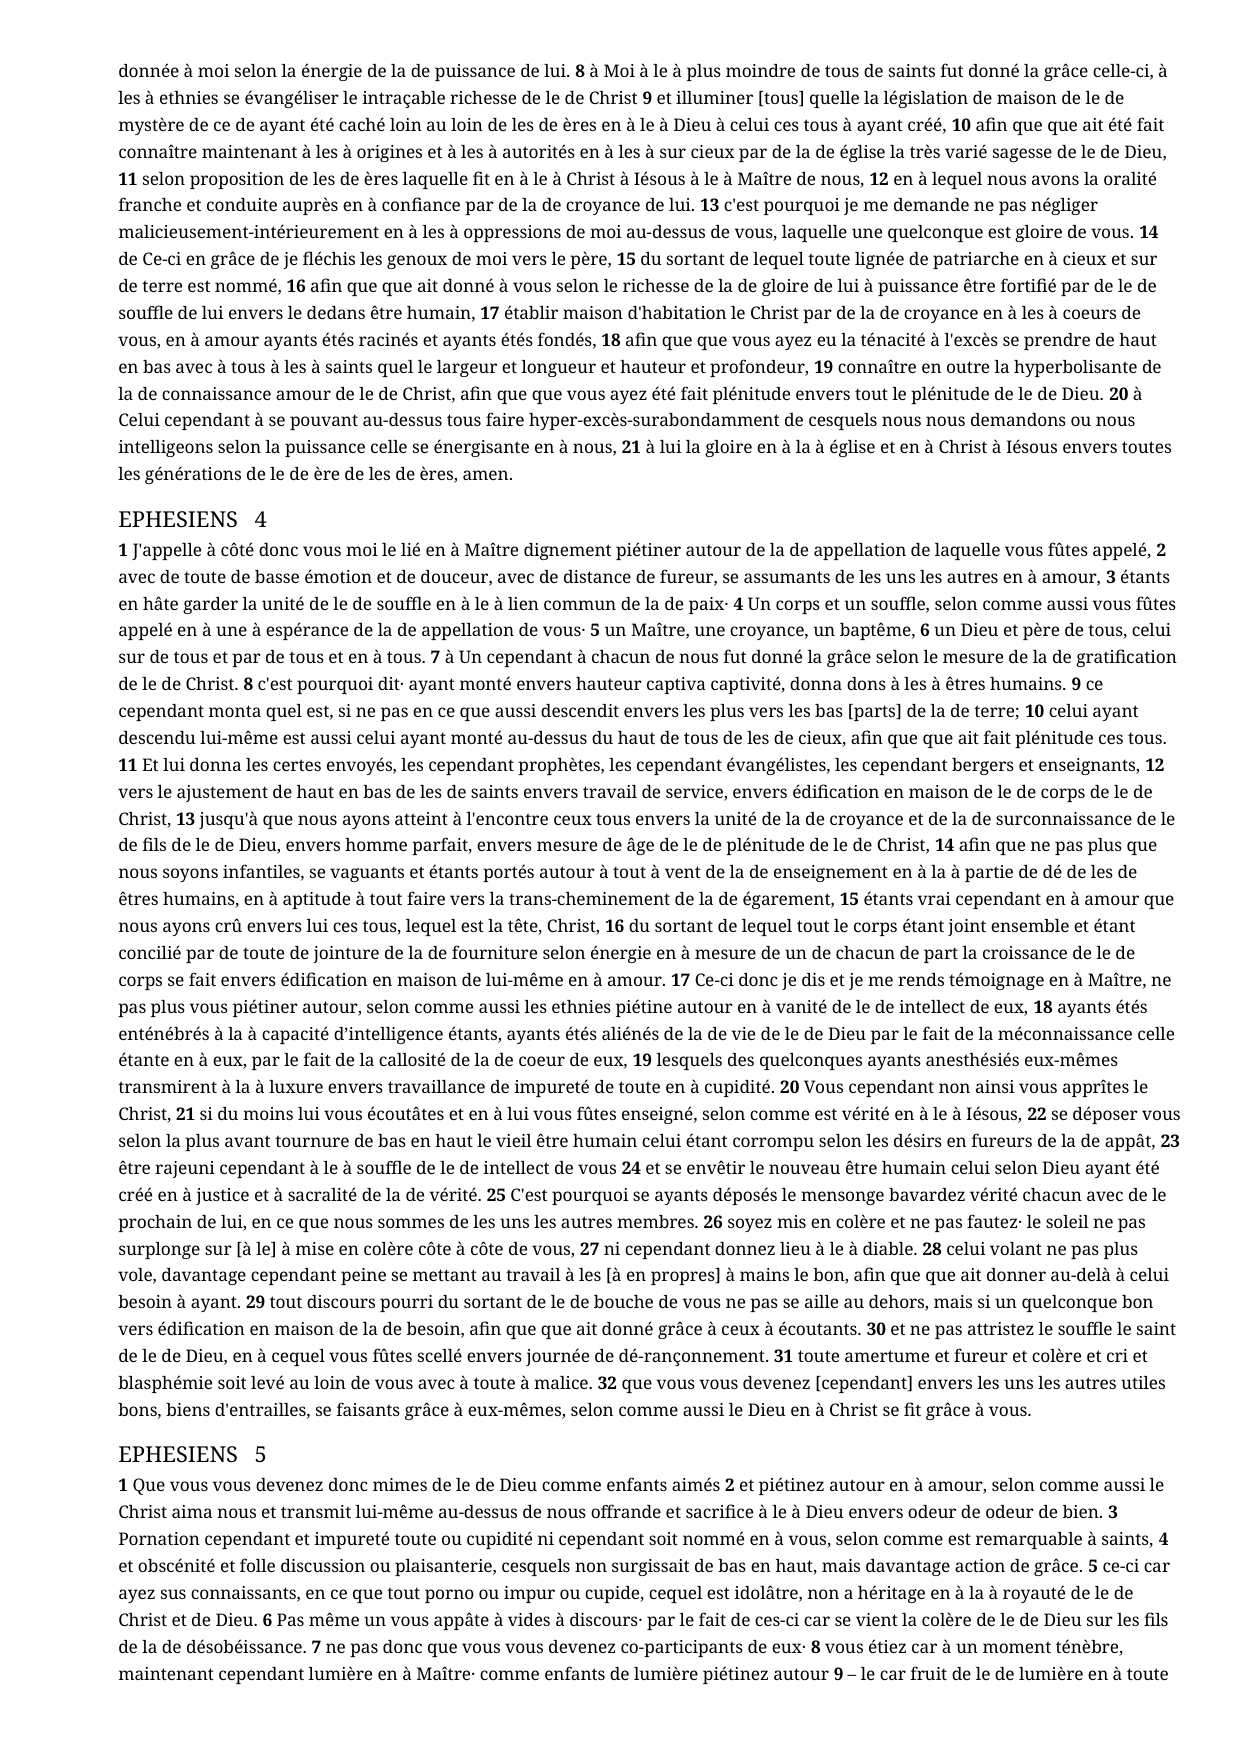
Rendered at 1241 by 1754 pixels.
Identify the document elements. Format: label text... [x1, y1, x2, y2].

text EPHESIENS 4 [118, 504, 1181, 533]
text 1 J'appelle à côté donc vous moi le lié en à Maître dignement piétiner autour de la de appellation de laquelle vous fûtes appelé, 2 avec de toute de basse émotion et de douceur, avec de distance de fureur, se assumants de les uns les autres en à amour, 3 étants en hâte garder la unité de le de souffle en à le à lien commun de la de paix· 4 Un corps et un souffle, selon comme aussi vous fûtes appelé en à une à espérance de la de appellation de vous· 5 un Maître, une croyance, un baptême, 6 un Dieu et père de tous, celui sur de tous et par de tous et en à tous. 7 à Un cependant à chacun de nous fut donné la grâce selon le mesure de la de gratification de le de Christ. 8 c'est pourquoi dit· ayant monté envers hauteur captiva captivité, donna dons à les à êtres humains. 9 ce cependant monta quel est, si ne pas en ce que aussi descendit envers les plus vers les bas [parts] de la de terre; 10 celui ayant descendu lui-même est aussi celui ayant monté au-dessus du haut de tous de les de cieux, afin que que ait fait plénitude ces tous. 11 Et lui donna les certes envoyés, les cependant prophètes, les cependant évangélistes, les cependant bergers et enseignants, 12 vers le ajustement de haut en bas de les de saints envers travail de service, envers édification en maison de le de corps de le de Christ, 13 jusqu'à que nous ayons atteint à l'encontre ceux tous envers la unité de la de croyance et de la de surconnaissance de le de fils de le de Dieu, envers homme parfait, envers mesure de âge de le de plénitude de le de Christ, 14 afin que ne pas plus que nous soyons infantiles, se vaguants et étants portés autour à tout à vent de la de enseignement en à la à partie de dé de les de êtres humains, en à aptitude à tout faire vers la trans-cheminement de la de égarement, 15 étants vrai cependant en à amour que nous ayons crû envers lui ces tous, lequel est la tête, Christ, 16 du sortant de lequel tout le corps étant joint ensemble et étant concilié par de toute de jointure de la de fourniture selon énergie en à mesure de un de chacun de part la croissance de le de corps se fait envers édification en maison de lui-même en à amour. 17 Ce-ci donc je dis et je me rends témoignage en à Maître, ne pas plus vous piétiner autour, selon comme aussi les ethnies piétine autour en à vanité de le de intellect de eux, 18 ayants étés enténébrés à la à capacité d’intelligence étants, ayants étés aliénés de la de vie de le de Dieu par le fait de la méconnaissance celle étante en à eux, par le fait de la callosité de la de coeur de eux, 19 lesquels des quelconques ayants anesthésiés eux-mêmes transmirent à la à luxure envers travaillance de impureté de toute en à cupidité. 20 Vous cependant non ainsi vous apprîtes le Christ, 21 si du moins lui vous écoutâtes et en à lui vous fûtes enseigné, selon comme est vérité en à le à Iésous, 22 se déposer vous selon la plus avant tournure de bas en haut le vieil être humain celui étant corrompu selon les désirs en fureurs de la de appât, 23 être rajeuni cependant à le à souffle de le de intellect de vous 24 et se envêtir le nouveau être humain celui selon Dieu ayant été créé en à justice et à sacralité de la de vérité. 25 C'est pourquoi se ayants déposés le mensonge bavardez vérité chacun avec de le prochain de lui, en ce que nous sommes de les uns les autres membres. 26 soyez mis en colère et ne pas fautez· le soleil ne pas surplonge sur [à le] à mise en colère côte à côte de vous, 27 ni cependant donnez lieu à le à diable. 28 celui volant ne pas plus vole, davantage cependant peine se mettant au travail à les [à en propres] à mains le bon, afin que que ait donner au-delà à celui besoin à ayant. 29 tout discours pourri du sortant de le de bouche de vous ne pas se aille au dehors, mais si un quelconque bon vers édification en maison de la de besoin, afin que que ait donné grâce à ceux à écoutants. 30 et ne pas attristez le souffle le saint de le de Dieu, en à cequel vous fûtes scellé envers journée de dé-rançonnement. 31 toute amertume et fureur et colère et cri et blasphémie soit levé au loin de vous avec à toute à malice. 32 que vous vous devenez [cependant] envers les uns les autres utiles bons, biens d'entrailles, se faisants grâce à eux-mêmes, selon comme aussi le Dieu en à Christ se fit grâce à vous. [118, 538, 1181, 1421]
text 1 Que vous vous devenez donc mimes de le de Dieu comme enfants aimés 2 et piétinez autour en à amour, selon comme aussi le Christ aima nous et transmit lui-même au-dessus de nous offrande et sacrifice à le à Dieu envers odeur de odeur de bien. 3 Pornation cependant et impureté toute ou cupidité ni cependant soit nommé en à vous, selon comme est remarquable à saints, 4 et obscénité et folle discussion ou plaisanterie, cesquels non surgissait de bas en haut, mais davantage action de grâce. 5 ce-ci car ayez sus connaissants, en ce que tout porno ou impur ou cupide, cequel est idolâtre, non a héritage en à la à royauté de le de Christ et de Dieu. 6 Pas même un vous appâte à vides à discours· par le fait de ces-ci car se vient la colère de le de Dieu sur les fils de la de désobéissance. 7 ne pas donc que vous vous devenez co-participants de eux· 8 vous étiez car à un moment ténèbre, maintenant cependant lumière en à Maître· comme enfants de lumière piétinez autour 9 – le car fruit de le de lumière en à toute [118, 1473, 1181, 1685]
text EPHESIENS 5 [118, 1439, 1181, 1469]
text donnée à moi selon la énergie de la de puissance de lui. 8 à Moi à le à plus moindre de tous de saints fut donné la grâce celle-ci, à les à ethnies se évangéliser le intraçable richesse de le de Christ 9 et illuminer [tous] quelle la législation de maison de le de mystère de ce de ayant été caché loin au loin de les de ères en à le à Dieu à celui ces tous à ayant créé, 10 afin que que ait été fait connaître maintenant à les à origines et à les à autorités en à les à sur cieux par de la de église la très varié sagesse de le de Dieu, 11 selon proposition de les de ères laquelle fit en à le à Christ à Iésous à le à Maître de nous, 12 en à lequel nous avons la oralité franche et conduite auprès en à confiance par de la de croyance de lui. 13 c'est pourquoi je me demande ne pas négliger malicieusement-intérieurement en à les à oppressions de moi au-dessus de vous, laquelle une quelconque est gloire de vous. 14 de Ce-ci en grâce de je fléchis les genoux de moi vers le père, 15 du sortant de lequel toute lignée de patriarche en à cieux et sur de terre est nommé, 16 afin que que ait donné à vous selon le richesse de la de gloire de lui à puissance être fortifié par de le de souffle de lui envers le dedans être humain, 17 établir maison d'habitation le Christ par de la de croyance en à les à coeurs de vous, en à amour ayants étés racinés et ayants étés fondés, 18 afin que que vous ayez eu la ténacité à l'excès se prendre de haut en bas avec à tous à les à saints quel le largeur et longueur et hauteur et profondeur, 19 connaître en outre la hyperbolisante de la de connaissance amour de le de Christ, afin que que vous ayez été fait plénitude envers tout le plénitude de le de Dieu. 20 à Celui cependant à se pouvant au-dessus tous faire hyper-excès-surabondamment de cesquels nous nous demandons ou nous intelligeons selon la puissance celle se énergisante en à nous, 21 à lui la gloire en à la à église et en à Christ à Iésous envers toutes les générations de le de ère de les de ères, amen. [118, 59, 1181, 486]
